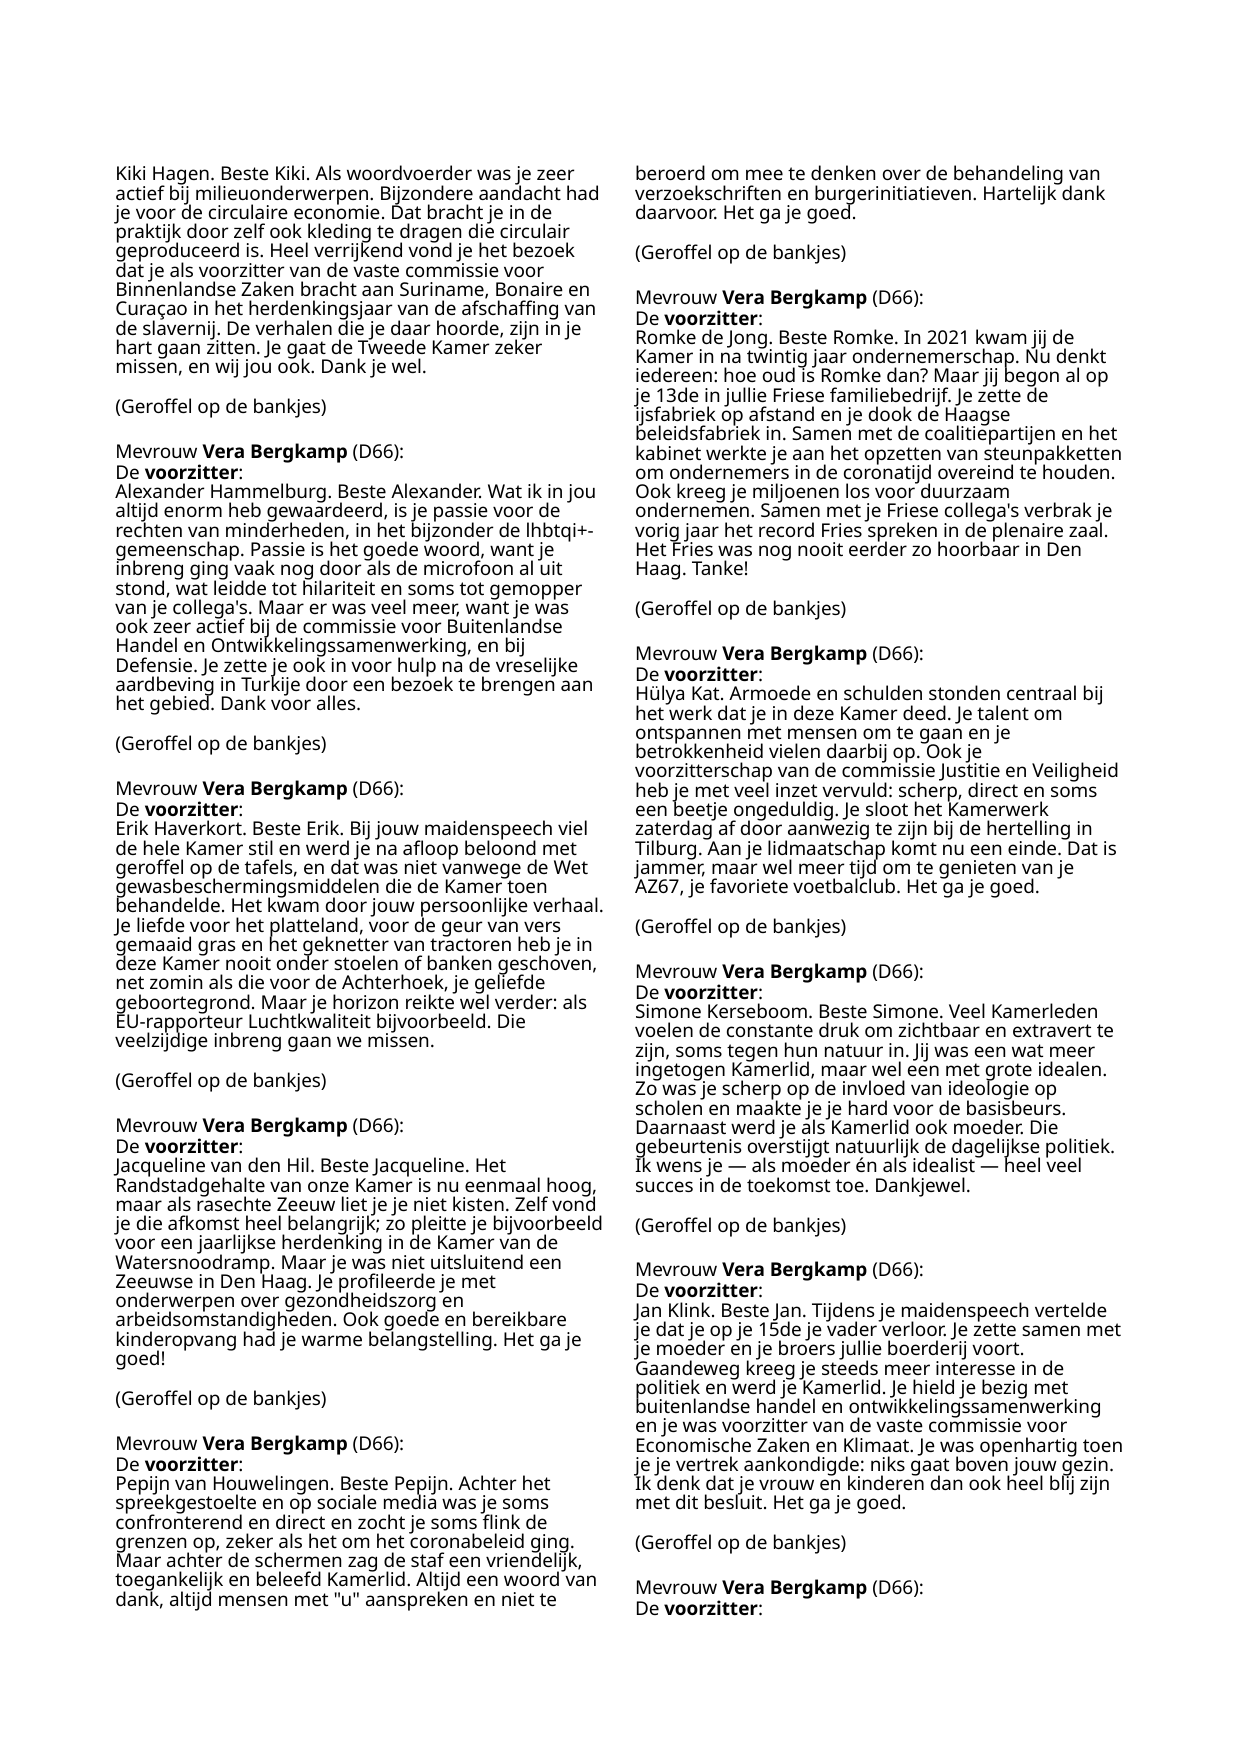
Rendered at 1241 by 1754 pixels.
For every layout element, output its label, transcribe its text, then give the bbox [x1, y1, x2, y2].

text De voorzitter: [635, 666, 1125, 685]
text Mevrouw Vera Bergkamp (D66): [115, 1430, 605, 1456]
text (Geroffel op de bankjes) [635, 918, 1125, 937]
text De voorzitter: [635, 1600, 1125, 1619]
text Mevrouw Vera Bergkamp (D66): [635, 1257, 1125, 1282]
text De voorzitter: [635, 1282, 1125, 1302]
text Jan Klink. Beste Jan. Tijdens je maidenspeech vertelde je dat je op je 15de je vader verloor. Je zette samen met je moeder en je broers jullie boerderij voort. Gaandeweg kreeg je steeds meer interesse in de politiek en werd je Kamerlid. Je hield je bezig met buitenlandse handel en ontwikkelingssamenwerking en je was voorzitter van de vaste commissie voor Economische Zaken en Klimaat. Je was openhartig toen je je vertrek aankondigde: niks gaat boven jouw gezin. Ik denk dat je vrouw en kinderen dan ook heel blij zijn met dit besluit. Het ga je goed. [635, 1302, 1125, 1514]
text (Geroffel op de bankjes) [115, 1072, 605, 1091]
text Mevrouw Vera Bergkamp (D66): [635, 640, 1125, 666]
text beroerd om mee te denken over de behandeling van verzoekschriften en burgerinitiatieven. Hartelijk dank daarvoor. Het ga je goed. [635, 165, 1125, 223]
text Mevrouw Vera Bergkamp (D66): [635, 958, 1125, 984]
text Mevrouw Vera Bergkamp (D66): [115, 1112, 605, 1138]
text Simone Kerseboom. Beste Simone. Veel Kamerleden voelen de constante druk om zichtbaar en extravert te zijn, soms tegen hun natuur in. Jij was een wat meer ingetogen Kamerlid, maar wel een met grote idealen. Zo was je scherp op de invloed van ideologie op scholen en maakte je je hard voor de basisbeurs. Daarnaast werd je als Kamerlid ook moeder. Die gebeurtenis overstijgt natuurlijk de dagelijkse politiek. Ik wens je — als moeder én als idealist — heel veel succes in de toekomst toe. Dankjewel. [635, 1003, 1125, 1196]
text (Geroffel op de bankjes) [635, 1217, 1125, 1236]
text Hülya Kat. Armoede en schulden stonden centraal bij het werk dat je in deze Kamer deed. Je talent om ontspannen met mensen om te gaan en je betrokkenheid vielen daarbij op. Ook je voorzitterschap van de commissie Justitie en Veiligheid heb je met veel inzet vervuld: scherp, direct en soms een beetje ongeduldig. Je sloot het Kamerwerk zaterdag af door aanwezig te zijn bij de hertelling in Tilburg. Aan je lidmaatschap komt nu een einde. Dat is jammer, maar wel meer tijd om te genieten van je AZ67, je favoriete voetbalclub. Het ga je goed. [635, 685, 1125, 897]
text Jacqueline van den Hil. Beste Jacqueline. Het Randstadgehalte van onze Kamer is nu eenmaal hoog, maar als rasechte Zeeuw liet je je niet kisten. Zelf vond je die afkomst heel belangrijk; zo pleitte je bijvoorbeeld voor een jaarlijkse herdenking in de Kamer van de Watersnoodramp. Maar je was niet uitsluitend een Zeeuwse in Den Haag. Je profileerde je met onderwerpen over gezondheidszorg en arbeidsomstandigheden. Ook goede en bereikbare kinderopvang had je warme belangstelling. Het ga je goed! [115, 1157, 605, 1369]
text Pepijn van Houwelingen. Beste Pepijn. Achter het spreekgestoelte en op sociale media was je soms confronterend en direct en zocht je soms flink de grenzen op, zeker als het om het coronabeleid ging. Maar achter de schermen zag de staf een vriendelijk, toegankelijk en beleefd Kamerlid. Altijd een woord van dank, altijd mensen met "u" aanspreken en niet te [115, 1475, 605, 1610]
text (Geroffel op de bankjes) [635, 600, 1125, 619]
text (Geroffel op de bankjes) [635, 1534, 1125, 1554]
text Romke de Jong. Beste Romke. In 2021 kwam jij de Kamer in na twintig jaar ondernemerschap. Nu denkt iedereen: hoe oud is Romke dan? Maar jij begon al op je 13de in jullie Friese familiebedrijf. Je zette de ijsfabriek op afstand en je dook de Haagse beleidsfabriek in. Samen met de coalitiepartijen en het kabinet werkte je aan het opzetten van steunpakketten om ondernemers in de coronatijd overeind te houden. Ook kreeg je miljoenen los voor duurzaam ondernemen. Samen met je Friese collega's verbrak je vorig jaar het record Fries spreken in de plenaire zaal. Het Fries was nog nooit eerder zo hoorbaar in Den Haag. Tanke! [635, 329, 1125, 579]
text De voorzitter: [115, 464, 605, 483]
text (Geroffel op de bankjes) [115, 1390, 605, 1409]
text Erik Haverkort. Beste Erik. Bij jouw maidenspeech viel de hele Kamer stil en werd je na afloop beloond met geroffel op de tafels, en dat was niet vanwege de Wet gewasbeschermingsmiddelen die de Kamer toen behandelde. Het kwam door jouw persoonlijke verhaal. Je liefde voor het platteland, voor de geur van vers gemaaid gras en het geknetter van tractoren heb je in deze Kamer nooit onder stoelen of banken geschoven, net zomin als die voor de Achterhoek, je geliefde geboortegrond. Maar je horizon reikte wel verder: als EU-rapporteur Luchtkwaliteit bijvoorbeeld. Die veelzijdige inbreng gaan we missen. [115, 820, 605, 1051]
text (Geroffel op de bankjes) [115, 735, 605, 754]
text De voorzitter: [115, 801, 605, 820]
text De voorzitter: [115, 1138, 605, 1157]
text De voorzitter: [635, 310, 1125, 329]
text Mevrouw Vera Bergkamp (D66): [115, 438, 605, 464]
text Alexander Hammelburg. Beste Alexander. Wat ik in jou altijd enorm heb gewaardeerd, is je passie voor de rechten van minderheden, in het bijzonder de lhbtqi+-gemeenschap. Passie is het goede woord, want je inbreng ging vaak nog door als de microfoon al uit stond, wat leidde tot hilariteit en soms tot gemopper van je collega's. Maar er was veel meer, want je was ook zeer actief bij de commissie voor Buitenlandse Handel en Ontwikkelingssamenwerking, en bij Defensie. Je zette je ook in voor hulp na de vreselijke aardbeving in Turkije door een bezoek te brengen aan het gebied. Dank voor alles. [115, 483, 605, 714]
text (Geroffel op de bankjes) [115, 398, 605, 417]
text De voorzitter: [115, 1456, 605, 1475]
text Mevrouw Vera Bergkamp (D66): [115, 775, 605, 801]
text Mevrouw Vera Bergkamp (D66): [635, 1574, 1125, 1600]
text Kiki Hagen. Beste Kiki. Als woordvoerder was je zeer actief bij milieuonderwerpen. Bijzondere aandacht had je voor de circulaire economie. Dat bracht je in de praktijk door zelf ook kleding te dragen die circulair geproduceerd is. Heel verrijkend vond je het bezoek dat je als voorzitter van de vaste commissie voor Binnenlandse Zaken bracht aan Suriname, Bonaire en Curaçao in het herdenkingsjaar van de afschaffing van de slavernij. De verhalen die je daar hoorde, zijn in je hart gaan zitten. Je gaat de Tweede Kamer zeker missen, en wij jou ook. Dank je wel. [115, 165, 605, 377]
text Mevrouw Vera Bergkamp (D66): [635, 284, 1125, 310]
text De voorzitter: [635, 984, 1125, 1003]
text (Geroffel op de bankjes) [635, 244, 1125, 263]
